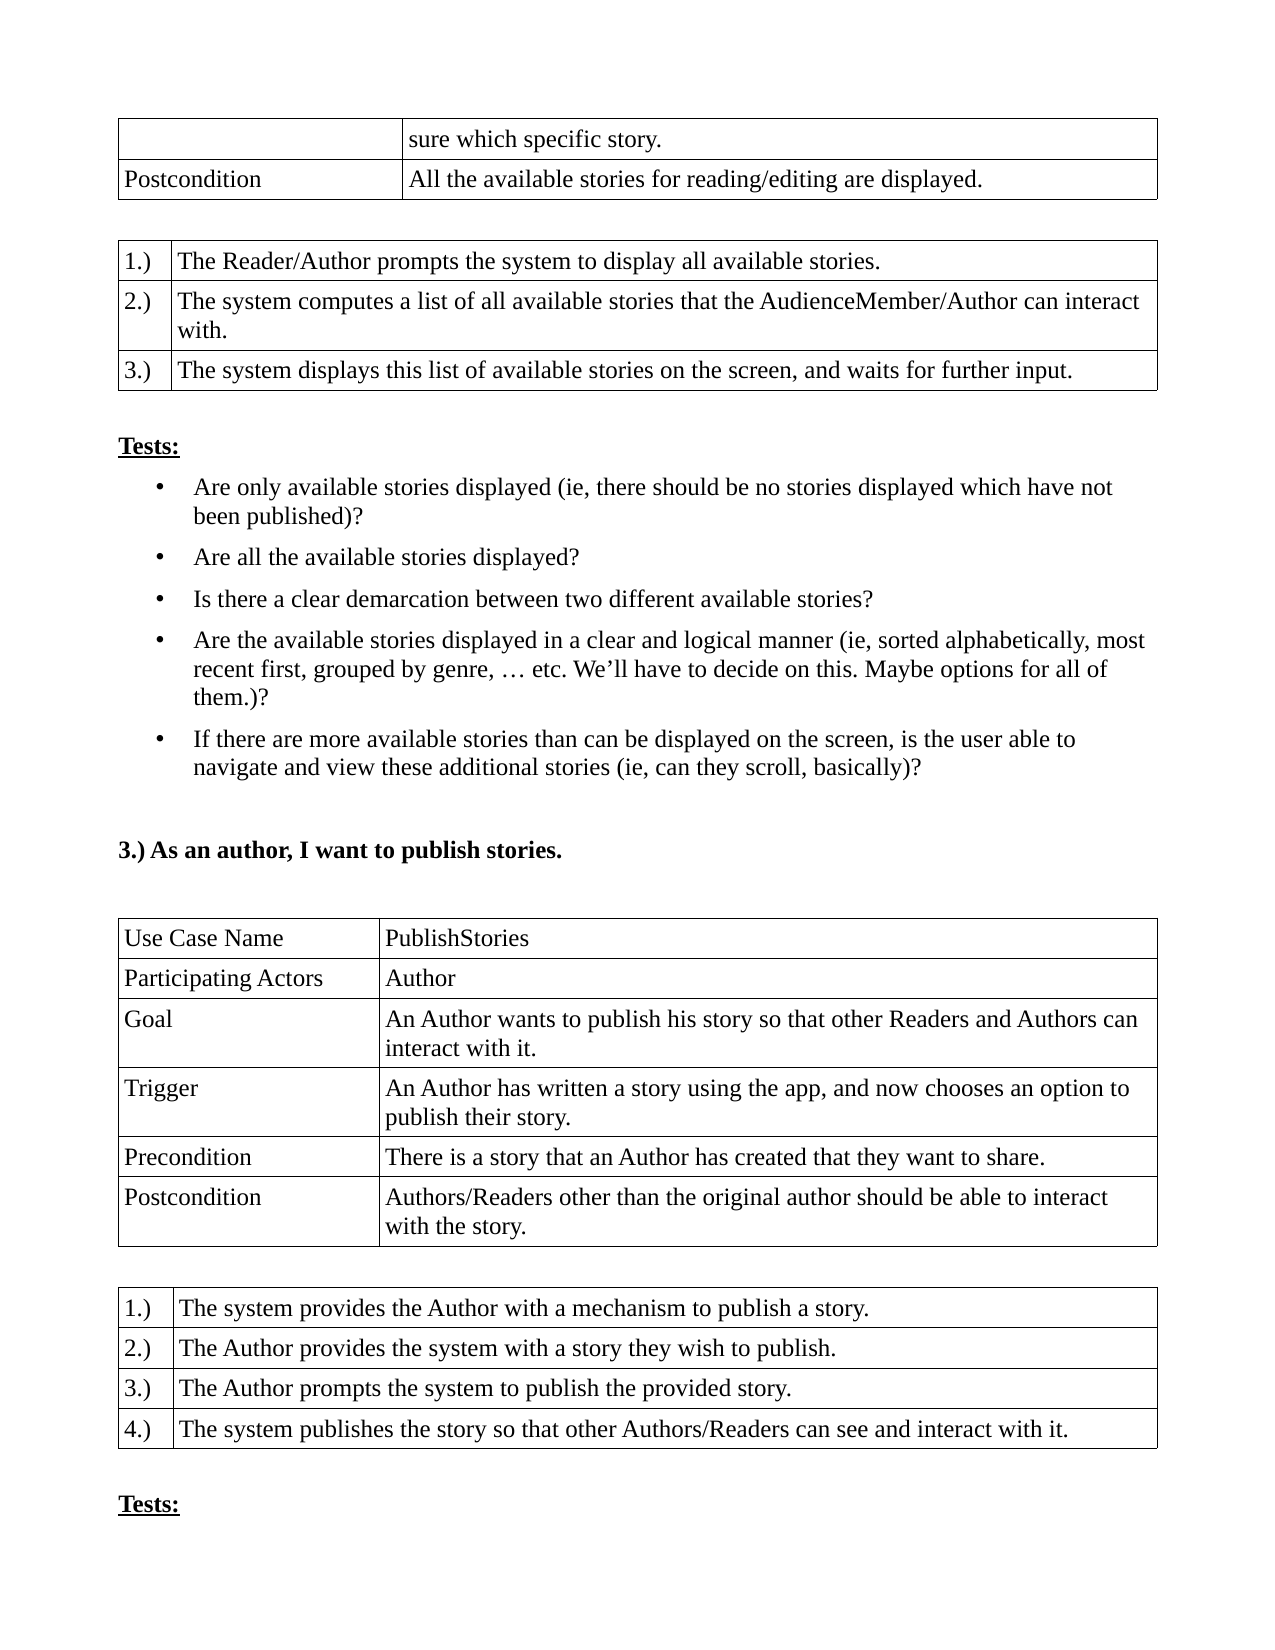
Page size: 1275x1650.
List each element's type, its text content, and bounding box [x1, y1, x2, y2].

table_cell Postcondition [119, 160, 402, 199]
table_header 1.) [119, 241, 171, 280]
table_cell The Author prompts the system to publish the provided story. [174, 1369, 1157, 1408]
table_cell 3.) [119, 351, 171, 390]
list Are the available stories displayed in a clear and logical manner (ie, sorted alphabetically, most recent first, grouped by genre, … etc. We’ll have to decide on this. Maybe options for all of them.)? [156, 625, 1157, 711]
table_cell An Author wants to publish his story so that other Readers and Authors can interact with it. [380, 999, 1157, 1067]
table_cell Trigger [119, 1068, 379, 1136]
table_header The Reader/Author prompts the system to display all available stories. [172, 241, 1157, 280]
table_header PublishStories [380, 919, 1157, 958]
table_cell An Author has written a story using the app, and now chooses an option to publish their story. [380, 1068, 1157, 1136]
table_cell 3.) [119, 1369, 173, 1408]
table_header Use Case Name [119, 919, 379, 958]
list Are all the available stories displayed? [156, 542, 1157, 571]
table_cell 2.) [119, 281, 171, 349]
table_cell Participating Actors [119, 959, 379, 998]
list Is there a clear demarcation between two different available stories? [156, 584, 1157, 612]
table_cell 2.) [119, 1328, 173, 1367]
table_header 1.) [119, 1288, 173, 1327]
list If there are more available stories than can be displayed on the screen, is the user able to navigate and view these additional stories (ie, can they scroll, basically)? [156, 724, 1157, 781]
table_cell There is a story that an Author has created that they want to share. [380, 1137, 1157, 1176]
table_cell The system publishes the story so that other Authors/Readers can see and interact with it. [174, 1409, 1157, 1448]
table_cell The system computes a list of all available stories that the AudienceMember/Author can interact with. [172, 281, 1157, 349]
table_cell Precondition [119, 1137, 379, 1176]
table_cell The Author provides the system with a story they wish to publish. [174, 1328, 1157, 1367]
table_cell Postcondition [119, 1177, 379, 1246]
table_cell Goal [119, 999, 379, 1067]
table_header The system provides the Author with a mechanism to publish a story. [174, 1288, 1157, 1327]
text Tests: [118, 1489, 1157, 1518]
table_cell The system displays this list of available stories on the screen, and waits for further input. [172, 351, 1157, 390]
table_cell [119, 119, 402, 158]
text Tests: [118, 431, 1157, 460]
list Are only available stories displayed (ie, there should be no stories displayed which have not been published)? [156, 472, 1157, 530]
table_cell Authors/Readers other than the original author should be able to interact with the story. [380, 1177, 1157, 1246]
table_cell All the available stories for reading/editing are displayed. [403, 160, 1157, 199]
table_cell sure which specific story. [403, 119, 1157, 158]
text 3.) As an author, I want to publish stories. [118, 835, 1157, 864]
table_cell 4.) [119, 1409, 173, 1448]
table_cell Author [380, 959, 1157, 998]
